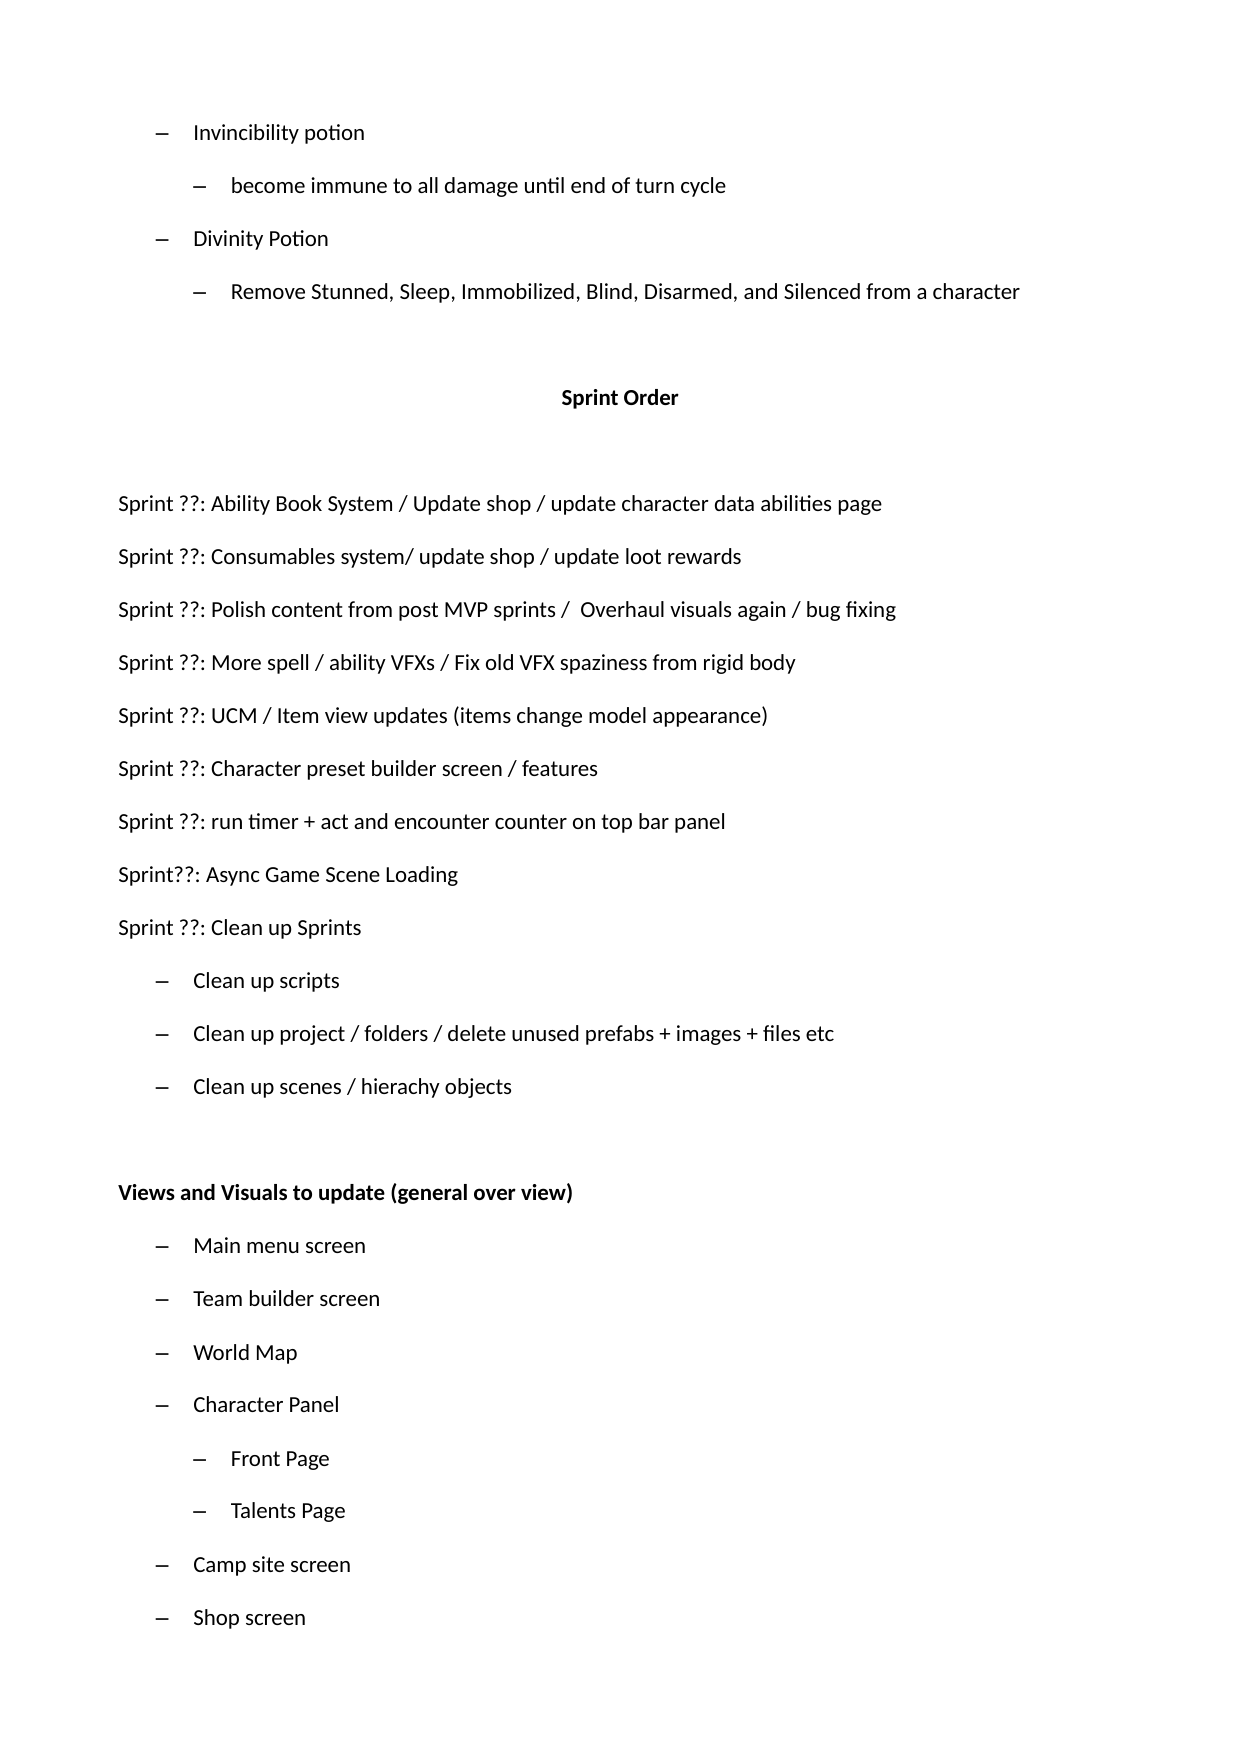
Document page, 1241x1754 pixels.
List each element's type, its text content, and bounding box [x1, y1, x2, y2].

list Shop screen [156, 1603, 1122, 1631]
list Remove Stunned, Sleep, Immobilized, Blind, Disarmed, and Silenced from a character [193, 277, 1122, 305]
text Sprint ??: Ability Book System / Update shop / update character data abilities page [118, 489, 1122, 517]
list Talents Page [193, 1497, 1122, 1525]
text Views and Visuals to update (general over view) [118, 1178, 1122, 1207]
text Sprint ??: More spell / ability VFXs / Fix old VFX spaziness from rigid body [118, 648, 1122, 676]
list Clean up scenes / hierachy objects [156, 1072, 1122, 1101]
list Main menu screen [156, 1232, 1122, 1259]
list World Map [156, 1338, 1122, 1366]
list Camp site screen [156, 1550, 1122, 1578]
text Sprint??: Async Game Scene Loading [118, 860, 1122, 888]
text Sprint Order [118, 383, 1122, 411]
list become immune to all damage until end of turn cycle [193, 171, 1122, 199]
list Clean up project / folders / delete unused prefabs + images + files etc [156, 1019, 1122, 1047]
list Character Panel [156, 1391, 1122, 1419]
text Sprint ??: Consumables system/ update shop / update loot rewards [118, 542, 1122, 570]
list Team builder screen [156, 1284, 1122, 1313]
text Sprint ??: run timer + act and encounter counter on top bar panel [118, 807, 1122, 835]
list Clean up scripts [156, 966, 1122, 994]
list Front Page [193, 1444, 1122, 1472]
text Sprint ??: UCM / Item view updates (items change model appearance) [118, 701, 1122, 729]
text Sprint ??: Clean up Sprints [118, 913, 1122, 941]
text Sprint ??: Polish content from post MVP sprints / Overhaul visuals again / bug fixing [118, 595, 1122, 623]
list Invincibility potion [156, 118, 1122, 146]
text Sprint ??: Character preset builder screen / features [118, 754, 1122, 782]
list Divinity Potion [156, 224, 1122, 252]
